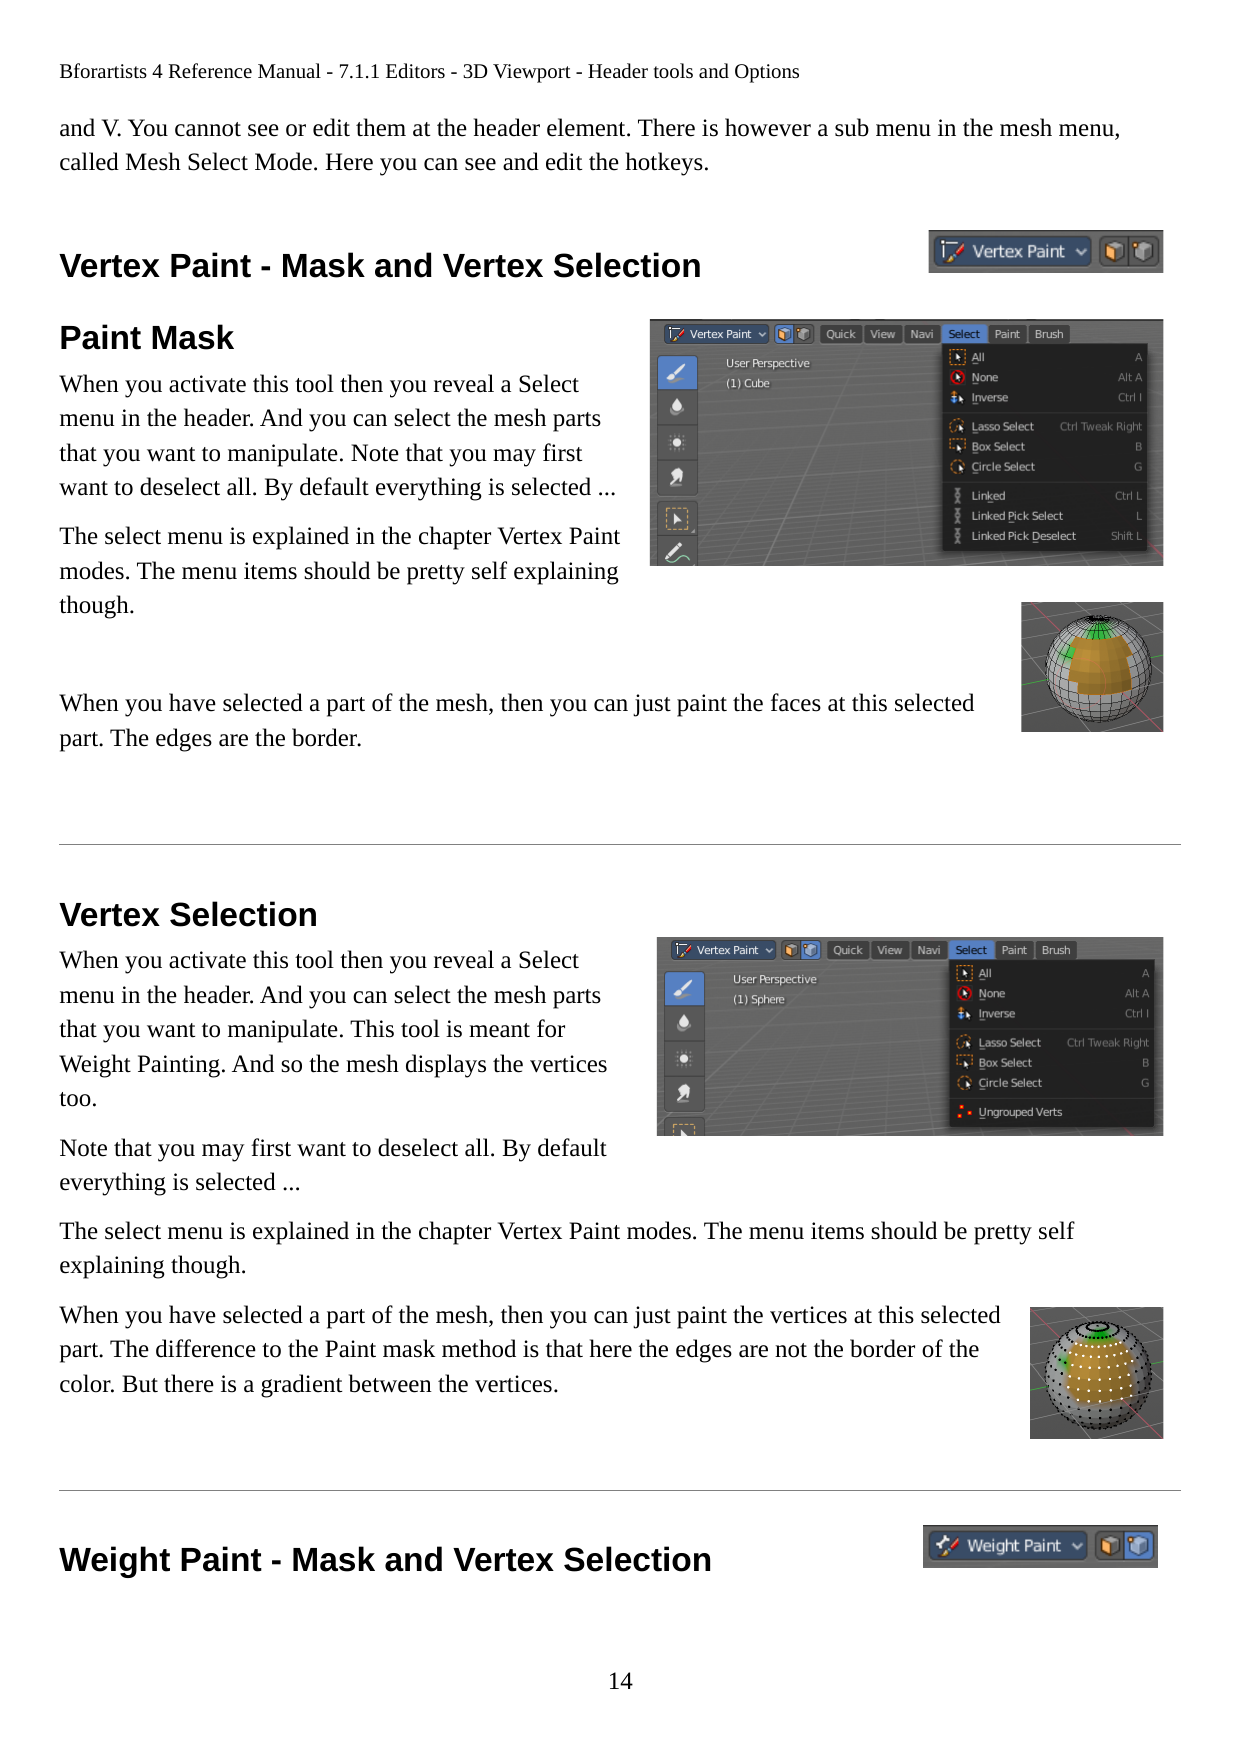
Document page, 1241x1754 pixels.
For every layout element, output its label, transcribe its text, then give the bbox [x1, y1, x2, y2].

picture [649, 319, 1164, 566]
text When you activate this tool then you reveal a Select menu in the header. And you can select the mesh parts that you want to manipulate. Note that you may first want to deselect all. By default everything is selected ... [59, 369, 649, 501]
picture [923, 1525, 1158, 1568]
subtitle Vertex Paint - Mask and Vertex Selection [59, 246, 1181, 284]
text When you have selected a part of the mesh, then you can just paint the vertices at this selected part. The difference to the Paint mask method is that here the edges are not the border of the color. But there is a gradient between the vertices. [59, 1300, 1181, 1397]
subtitle Paint Mask [59, 318, 1181, 356]
picture [656, 937, 1164, 1136]
picture [1021, 602, 1164, 732]
text and V. You cannot see or edit them at the header element. There is however a sub menu in the mesh menu, called Mesh Select Mode. Here you can see and edit the hotkeys. [59, 113, 1181, 176]
text Note that you may first want to deselect all. By default everything is selected ... [59, 1133, 1181, 1196]
text When you have selected a part of the mesh, then you can just paint the faces at this selected part. The edges are the border. [59, 688, 1181, 752]
picture [1030, 1307, 1164, 1439]
text The select menu is explained in the chapter Vertex Paint modes. The menu items should be pretty self explaining though. [59, 1216, 1181, 1279]
text The select menu is explained in the chapter Vertex Paint modes. The menu items should be pretty self explaining though. [59, 521, 1181, 619]
subtitle Weight Paint - Mask and Vertex Selection [59, 1540, 1181, 1579]
text When you activate this tool then you reveal a Select menu in the header. And you can select the mesh parts that you want to manipulate. This tool is meant for Weight Painting. And so the mesh displays the vertices too. [59, 946, 656, 1112]
picture [928, 230, 1164, 273]
subtitle Vertex Selection [59, 894, 1181, 933]
